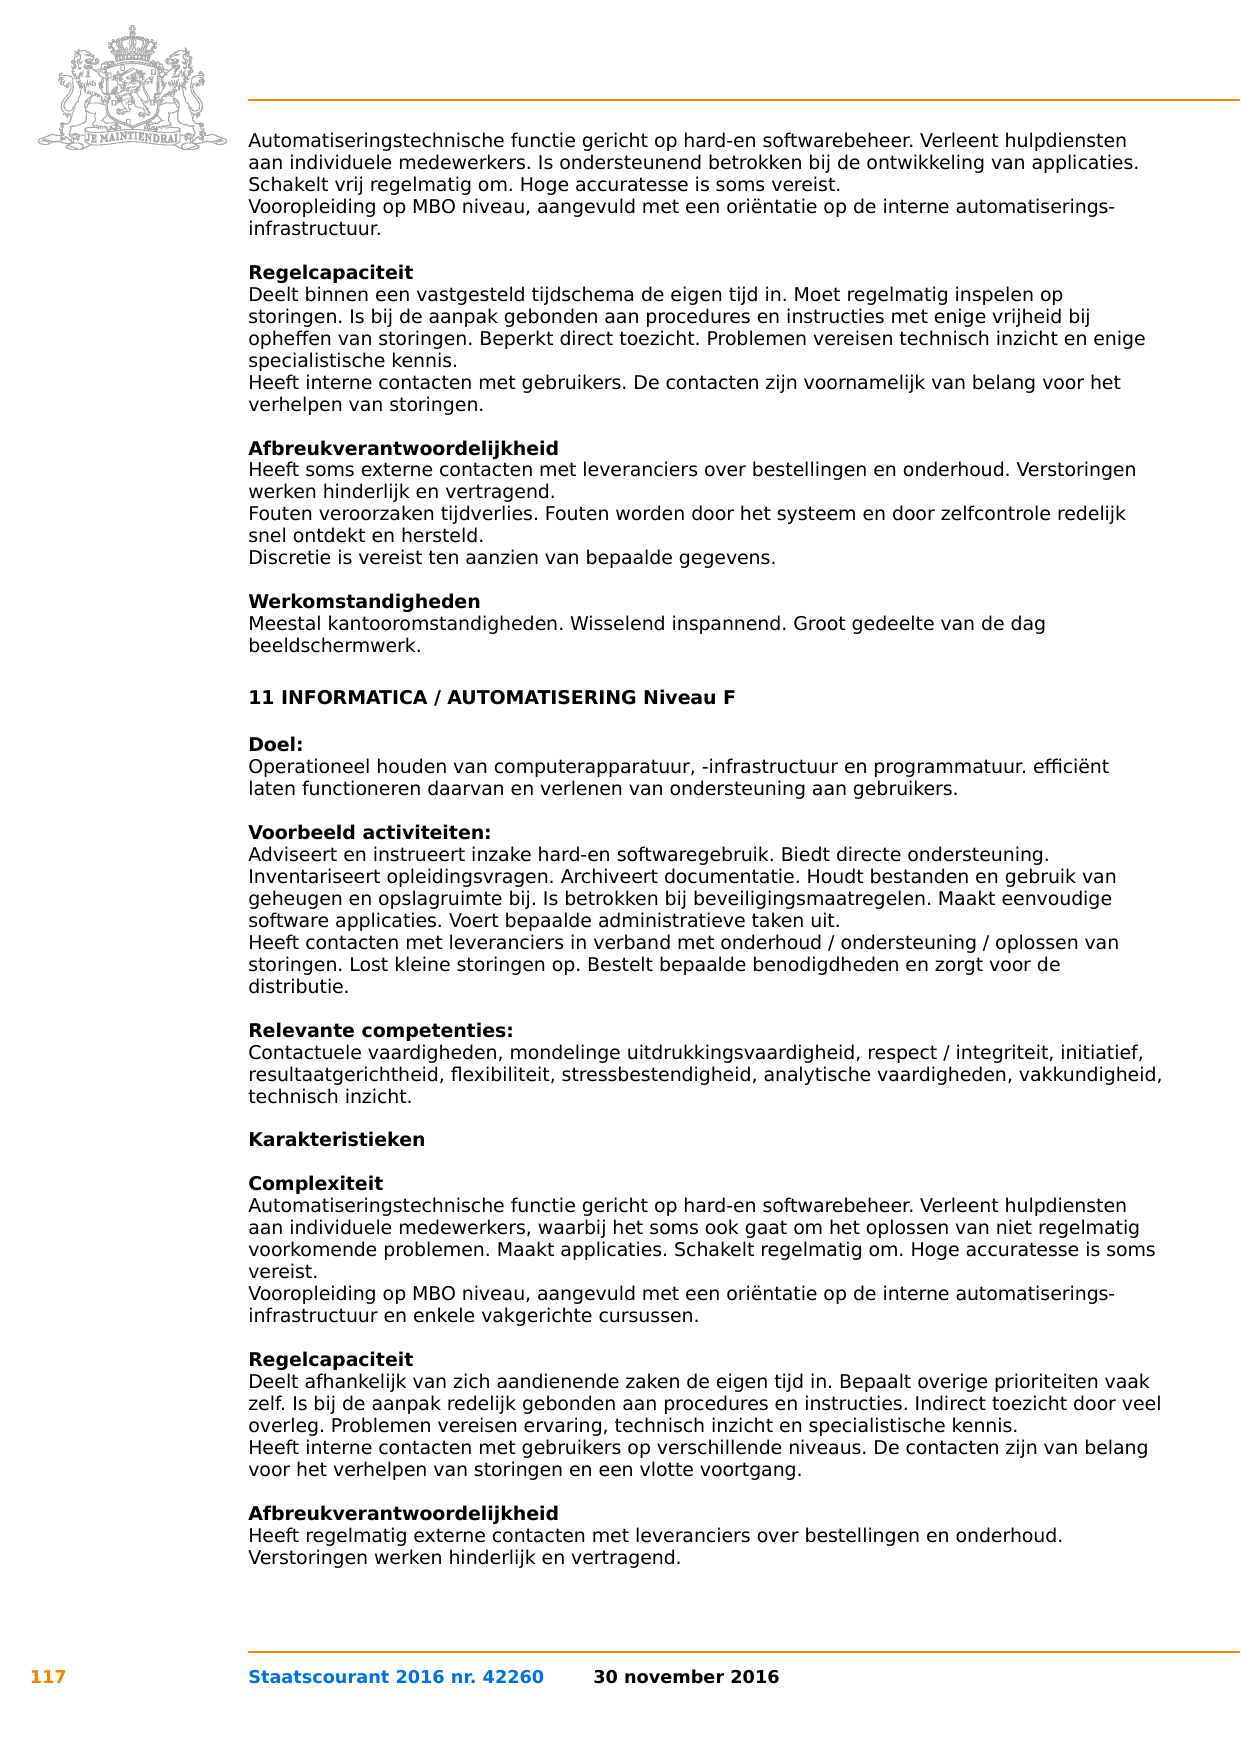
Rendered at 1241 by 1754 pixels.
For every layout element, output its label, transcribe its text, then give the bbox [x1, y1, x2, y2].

text Fouten veroorzaken tijdverlies. Fouten worden door het systeem en door zelfcontrole redelijk snel ontdekt en hersteld. [248, 503, 1163, 547]
text Heeft contacten met leveranciers in verband met onderhoud / ondersteuning / oplossen van storingen. Lost kleine storingen op. Bestelt bepaalde benodigdheden en zorgt voor de distributie. [248, 932, 1163, 998]
text Vooropleiding op MBO niveau, aangevuld met een oriëntatie op de interne automatiserings-infrastructuur en enkele vakgerichte cursussen. [248, 1283, 1163, 1327]
text Deelt binnen een vastgesteld tijdschema de eigen tijd in. Moet regelmatig inspelen op storingen. Is bij de aanpak gebonden aan procedures en instructies met enige vrijheid bij opheffen van storingen. Beperkt direct toezicht. Problemen vereisen technisch inzicht en enige specialistische kennis. [248, 284, 1163, 372]
text Werkomstandigheden [248, 591, 1163, 613]
text Vooropleiding op MBO niveau, aangevuld met een oriëntatie op de interne automatiserings-infrastructuur. [248, 196, 1163, 240]
text Deelt afhankelijk van zich aandienende zaken de eigen tijd in. Bepaalt overige prioriteiten vaak zelf. Is bij de aanpak redelijk gebonden aan procedures en instructies. Indirect toezicht door veel overleg. Problemen vereisen ervaring, technisch inzicht en specialistische kennis. [248, 1371, 1163, 1437]
text Contactuele vaardigheden, mondelinge uitdrukkingsvaardigheid, respect / integriteit, initiatief, resultaatgerichtheid, flexibiliteit, stressbestendigheid, analytische vaardigheden, vakkundigheid, technisch inzicht. [248, 1042, 1163, 1107]
text Regelcapaciteit [248, 262, 1163, 284]
text Regelcapaciteit [248, 1349, 1163, 1371]
text Heeft regelmatig externe contacten met leveranciers over bestellingen en onderhoud. Verstoringen werken hinderlijk en vertragend. [248, 1525, 1163, 1569]
text Discretie is vereist ten aanzien van bepaalde gegevens. [248, 547, 1163, 569]
text Afbreukverantwoordelijkheid [248, 1503, 1163, 1525]
text Doel: [248, 734, 1163, 756]
text Complexiteit [248, 1173, 1163, 1195]
picture [38, 25, 227, 150]
text Heeft interne contacten met gebruikers. De contacten zijn voornamelijk van belang voor het verhelpen van storingen. [248, 372, 1163, 416]
text Automatiseringstechnische functie gericht op hard-en softwarebeheer. Verleent hulpdiensten aan individuele medewerkers, waarbij het soms ook gaat om het oplossen van niet regelmatig voorkomende problemen. Maakt applicaties. Schakelt regelmatig om. Hoge accuratesse is soms vereist. [248, 1195, 1163, 1283]
text Karakteristieken [248, 1129, 1163, 1151]
text Meestal kantooromstandigheden. Wisselend inspannend. Groot gedeelte van de dag beeldschermwerk. [248, 613, 1163, 657]
text Heeft soms externe contacten met leveranciers over bestellingen en onderhoud. Verstoringen werken hinderlijk en vertragend. [248, 459, 1163, 503]
text Afbreukverantwoordelijkheid [248, 437, 1163, 459]
subtitle 11 INFORMATICA / AUTOMATISERING Niveau F [248, 687, 1163, 709]
text Relevante competenties: [248, 1019, 1163, 1042]
text Automatiseringstechnische functie gericht op hard-en softwarebeheer. Verleent hulpdiensten aan individuele medewerkers. Is ondersteunend betrokken bij de ontwikkeling van applicaties. Schakelt vrij regelmatig om. Hoge accuratesse is soms vereist. [248, 130, 1163, 196]
text Heeft interne contacten met gebruikers op verschillende niveaus. De contacten zijn van belang voor het verhelpen van storingen en een vlotte voortgang. [248, 1437, 1163, 1481]
text Operationeel houden van computerapparatuur, -infrastructuur en programmatuur. efficiënt laten functioneren daarvan en verlenen van ondersteuning aan gebruikers. [248, 756, 1163, 800]
text Voorbeeld activiteiten: [248, 822, 1163, 844]
text Adviseert en instrueert inzake hard-en softwaregebruik. Biedt directe ondersteuning. Inventariseert opleidingsvragen. Archiveert documentatie. Houdt bestanden en gebruik van geheugen en opslagruimte bij. Is betrokken bij beveiligingsmaatregelen. Maakt eenvoudige software applicaties. Voert bepaalde administratieve taken uit. [248, 844, 1163, 932]
